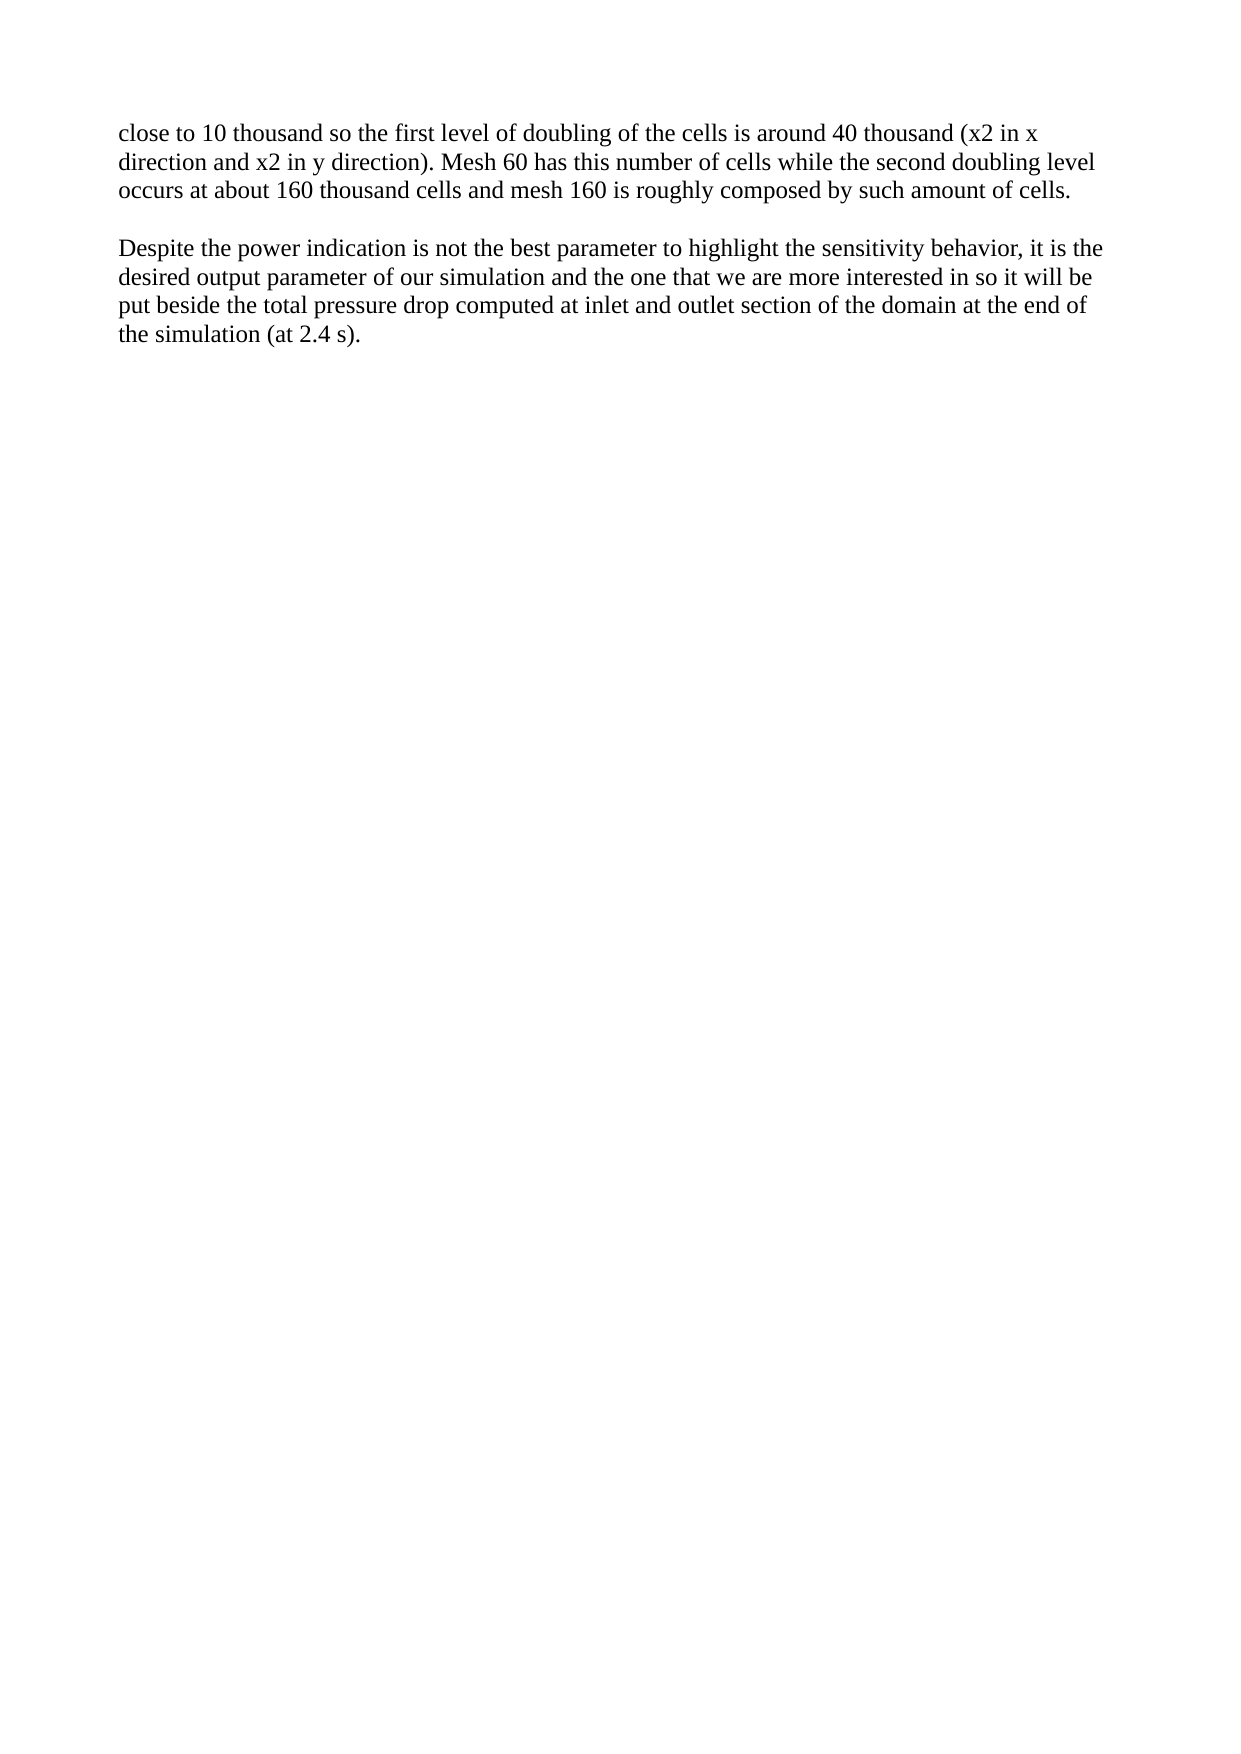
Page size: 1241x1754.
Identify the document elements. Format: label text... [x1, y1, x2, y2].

text Despite the power indication is not the best parameter to highlight the sensitivity behavior, it is the desired output parameter of our simulation and the one that we are more interested in so it will be put beside the total pressure drop computed at inlet and outlet section of the domain at the end of the simulation (at 2.4 s). [118, 233, 1122, 348]
text close to 10 thousand so the first level of doubling of the cells is around 40 thousand (x2 in x direction and x2 in y direction). Mesh 60 has this number of cells while the second doubling level occurs at about 160 thousand cells and mesh 160 is roughly composed by such amount of cells. [118, 118, 1122, 204]
